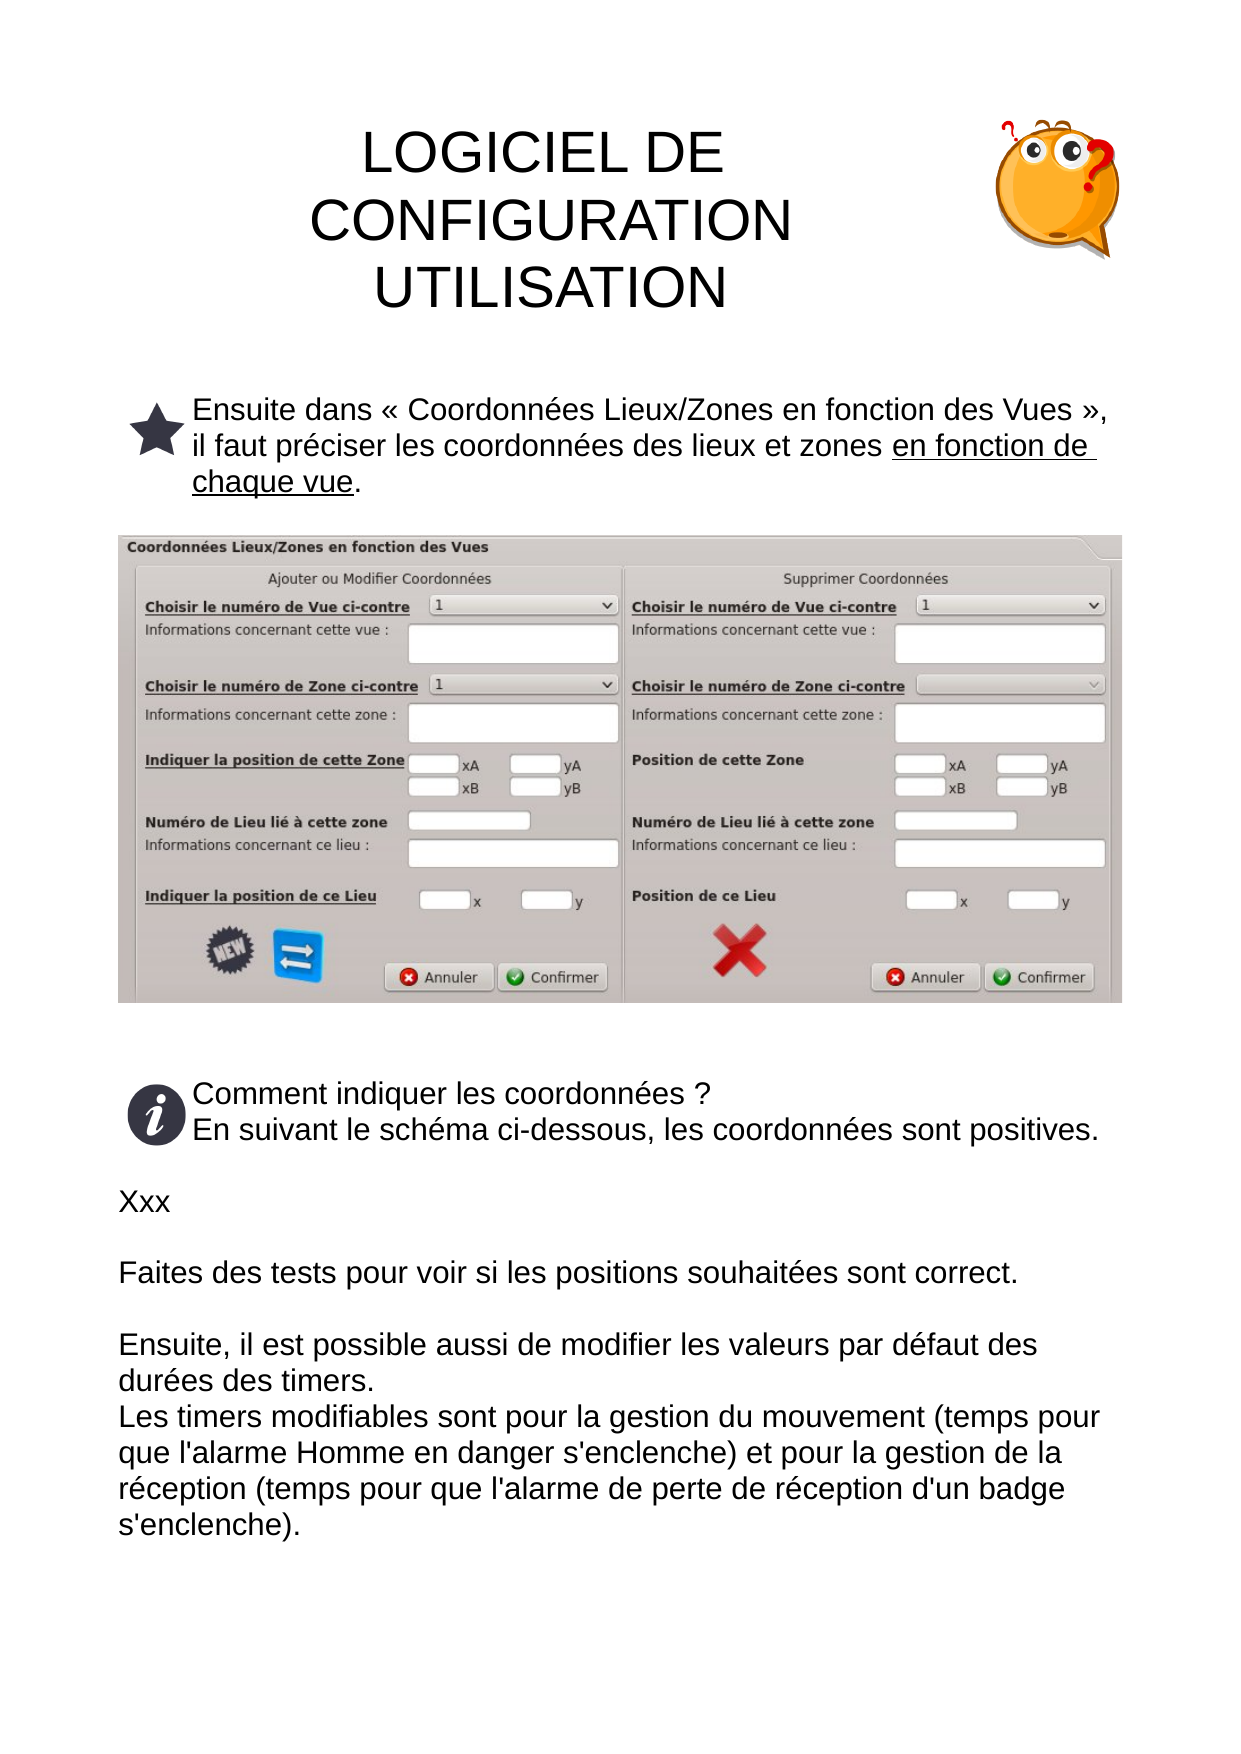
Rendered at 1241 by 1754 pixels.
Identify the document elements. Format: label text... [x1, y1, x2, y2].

picture [122, 394, 192, 464]
text CONFIGURATION [118, 185, 984, 252]
text Xxx [118, 1183, 1122, 1219]
text UTILISATION [118, 252, 1122, 319]
picture [121, 1078, 192, 1152]
picture [984, 118, 1123, 260]
text Faites des tests pour voir si les positions souhaitées sont correct. [118, 1254, 1122, 1291]
text Comment indiquer les coordonnées ? [118, 1075, 1122, 1111]
picture [118, 535, 1123, 1003]
text En suivant le schéma ci-dessous, les coordonnées sont positives. [192, 1111, 1122, 1147]
text Ensuite, il est possible aussi de modifier les valeurs par défaut des durées des timers. [118, 1326, 1122, 1398]
text LOGICIEL DE [118, 118, 984, 185]
text Les timers modifiables sont pour la gestion du mouvement (temps pour que l'alarme Homme en danger s'enclenche) et pour la gestion de la réception (temps pour que l'alarme de perte de réception d'un badge s'enclenche). [118, 1398, 1122, 1542]
text Ensuite dans « Coordonnées Lieux/Zones en fonction des Vues », il faut préciser les coordonnées des lieux et zones en fonction de chaque vue. [118, 391, 1122, 499]
